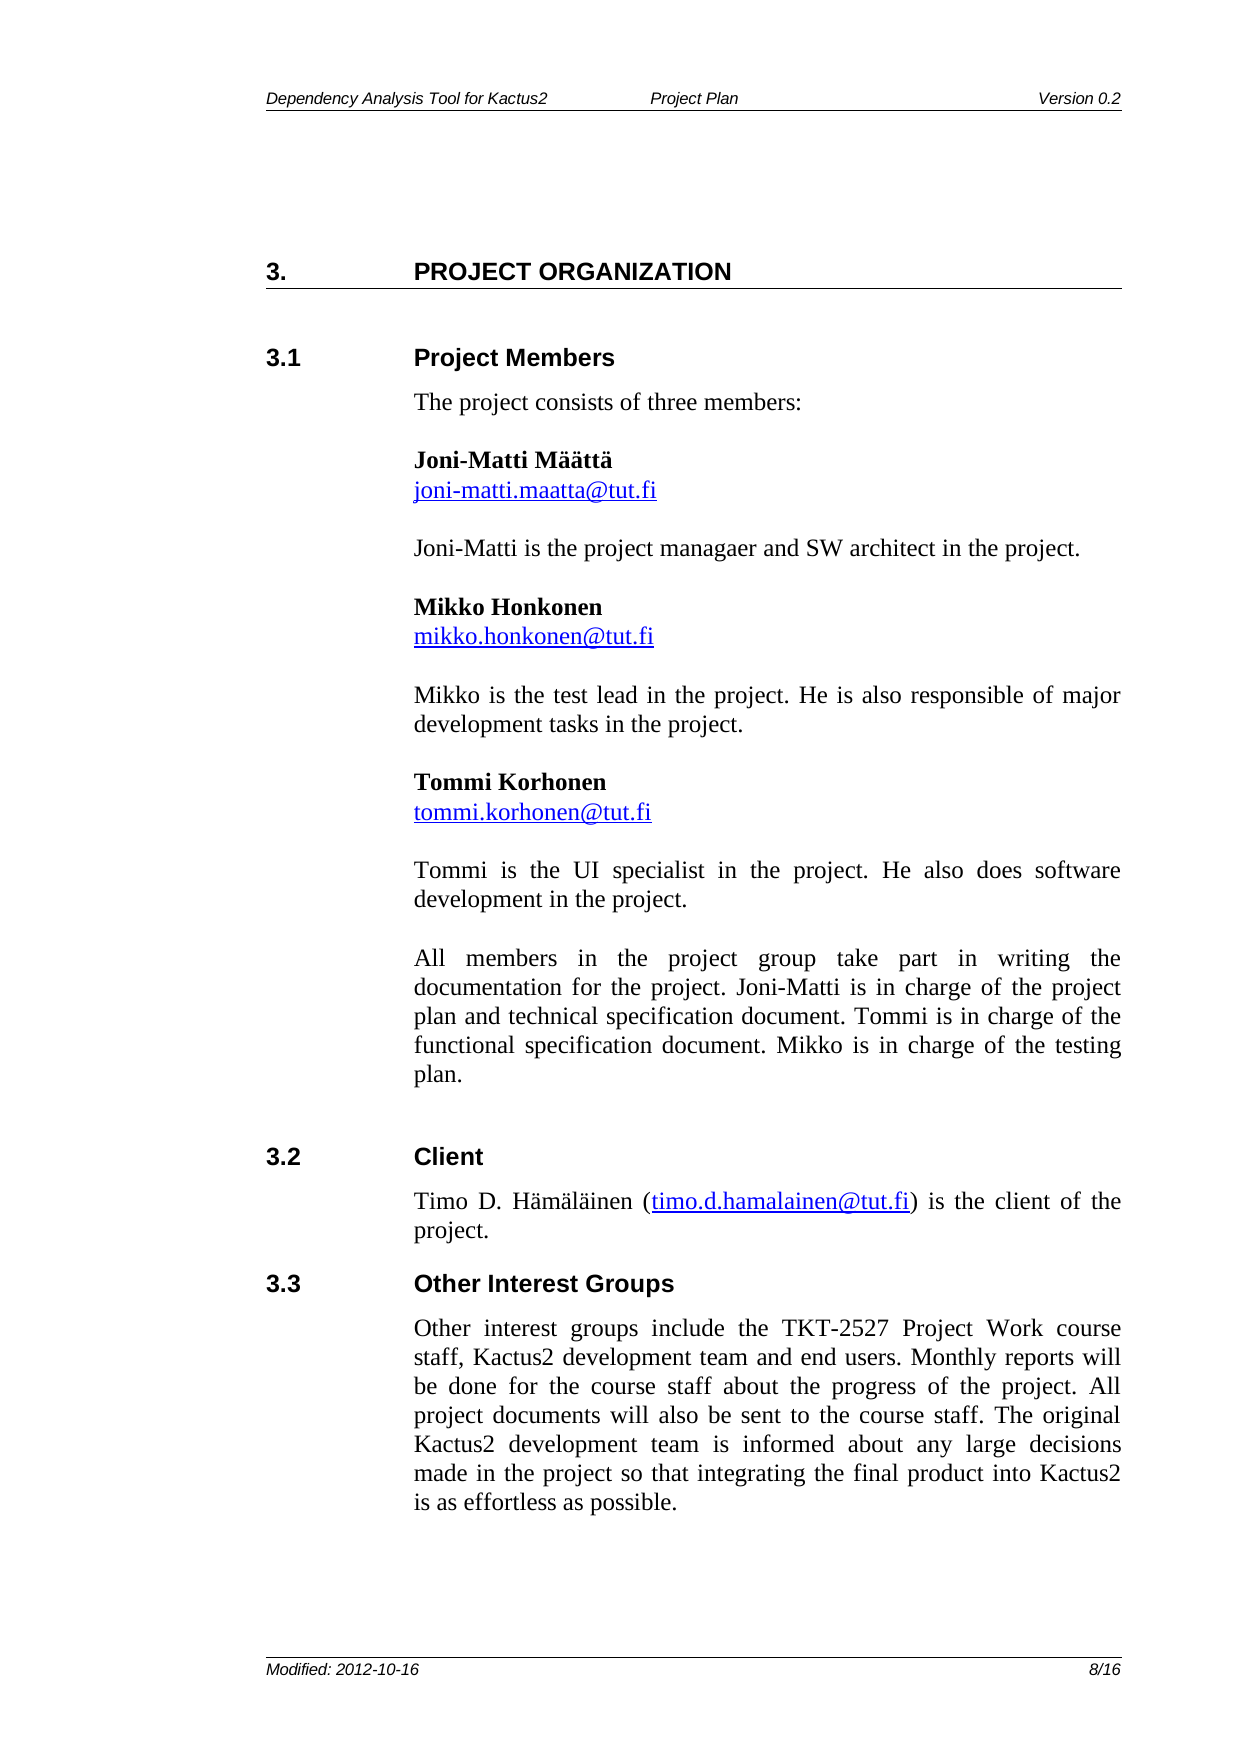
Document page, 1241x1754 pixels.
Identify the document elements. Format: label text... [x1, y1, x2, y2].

text Tommi Korhonen [413, 767, 1122, 796]
text Joni-Matti is the project managaer and SW architect in the project. [413, 533, 1122, 562]
text joni-matti.maatta@tut.fi [413, 475, 1122, 504]
subtitle Other Interest Groups [266, 1269, 1122, 1298]
text Timo D. Hämäläinen (timo.d.hamalainen@tut.fi) is the client of the project. [413, 1186, 1122, 1244]
text Tommi is the UI specialist in the project. He also does software development in the project. [413, 855, 1122, 913]
text Mikko Honkonen [413, 592, 1122, 621]
text Joni-Matti Määttä [413, 445, 1122, 474]
text Mikko is the test lead in the project. He is also responsible of major development tasks in the project. [413, 679, 1122, 738]
text All members in the project group take part in writing the documentation for the project. Joni-Matti is in charge of the project plan and technical specification document. Tommi is in charge of the functional specification document. Mikko is in charge of the testing plan. [413, 943, 1122, 1088]
subtitle Client [266, 1142, 1122, 1171]
subtitle Project Members [266, 343, 1122, 372]
text tommi.korhonen@tut.fi [413, 796, 1122, 826]
text The project consists of three members: [413, 387, 1122, 416]
text Other interest groups include the TKT-2527 Project Work course staff, Kactus2 development team and end users. Monthly reports will be done for the course staff about the progress of the project. All project documents will also be sent to the course staff. The original Kactus2 development team is informed about any large decisions made in the project so that integrating the final product into Kactus2 is as effortless as possible. [413, 1313, 1122, 1516]
subtitle Project Organization [266, 257, 1122, 288]
text mikko.honkonen@tut.fi [413, 621, 1122, 650]
